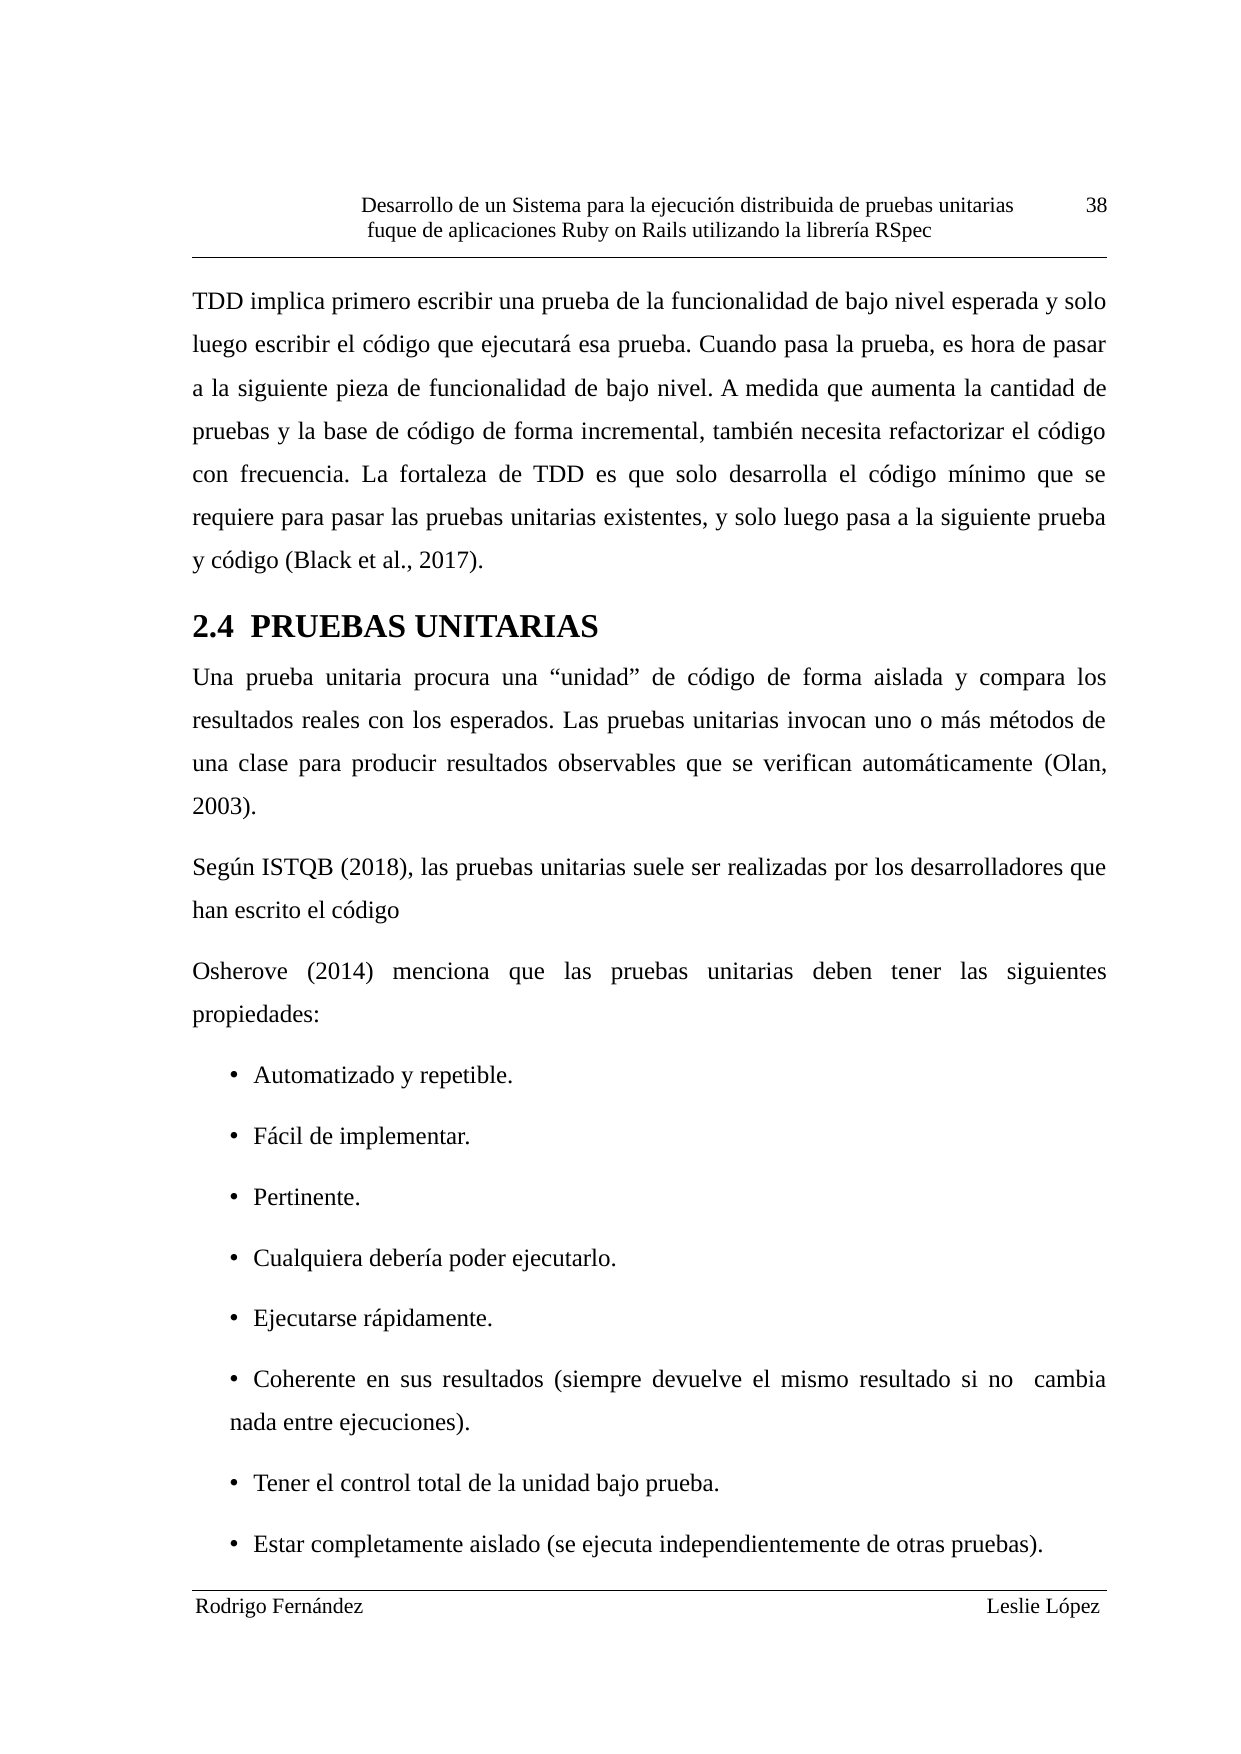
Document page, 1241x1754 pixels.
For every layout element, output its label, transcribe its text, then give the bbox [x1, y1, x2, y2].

list Estar completamente aislado (se ejecuta independientemente de otras pruebas). [229, 1529, 1107, 1558]
list Coherente en sus resultados (siempre devuelve el mismo resultado si no cambia nada entre ejecuciones). [229, 1364, 1107, 1436]
text TDD implica primero escribir una prueba de la funcionalidad de bajo nivel esperada y solo luego escribir el código que ejecutará esa prueba. Cuando pasa la prueba, es hora de pasar a la siguiente pieza de funcionalidad de bajo nivel. A medida que aumenta la cantidad de pruebas y la base de código de forma incremental, también necesita refactorizar el código con frecuencia. La fortaleza de TDD es que solo desarrolla el código mínimo que se requiere para pasar las pruebas unitarias existentes, y solo luego pasa a la siguiente prueba y código (Black et al., 2017)⁠. [192, 286, 1107, 574]
list Tener el control total de la unidad bajo prueba. [229, 1468, 1107, 1497]
list Ejecutarse rápidamente. [229, 1303, 1107, 1332]
text Según ISTQB (2018)⁠, las pruebas unitarias suele ser realizadas por los desarrolladores que han escrito el código [192, 852, 1107, 924]
list Automatizado y repetible. [229, 1060, 1107, 1089]
list Cualquiera debería poder ejecutarlo. [229, 1243, 1107, 1271]
text Una prueba unitaria procura una “unidad” de código de forma aislada y compara los resultados reales con los esperados. Las pruebas unitarias invocan uno o más métodos de una clase para producir resultados observables que se verifican automáticamente (Olan, 2003). [192, 662, 1107, 820]
list Pertinente. [229, 1182, 1107, 1211]
text Osherove (2014)⁠ menciona que las pruebas unitarias deben tener las siguientes propiedades: [192, 956, 1107, 1028]
subtitle Pruebas Unitarias [192, 606, 1107, 644]
list Fácil de implementar. [229, 1121, 1107, 1150]
